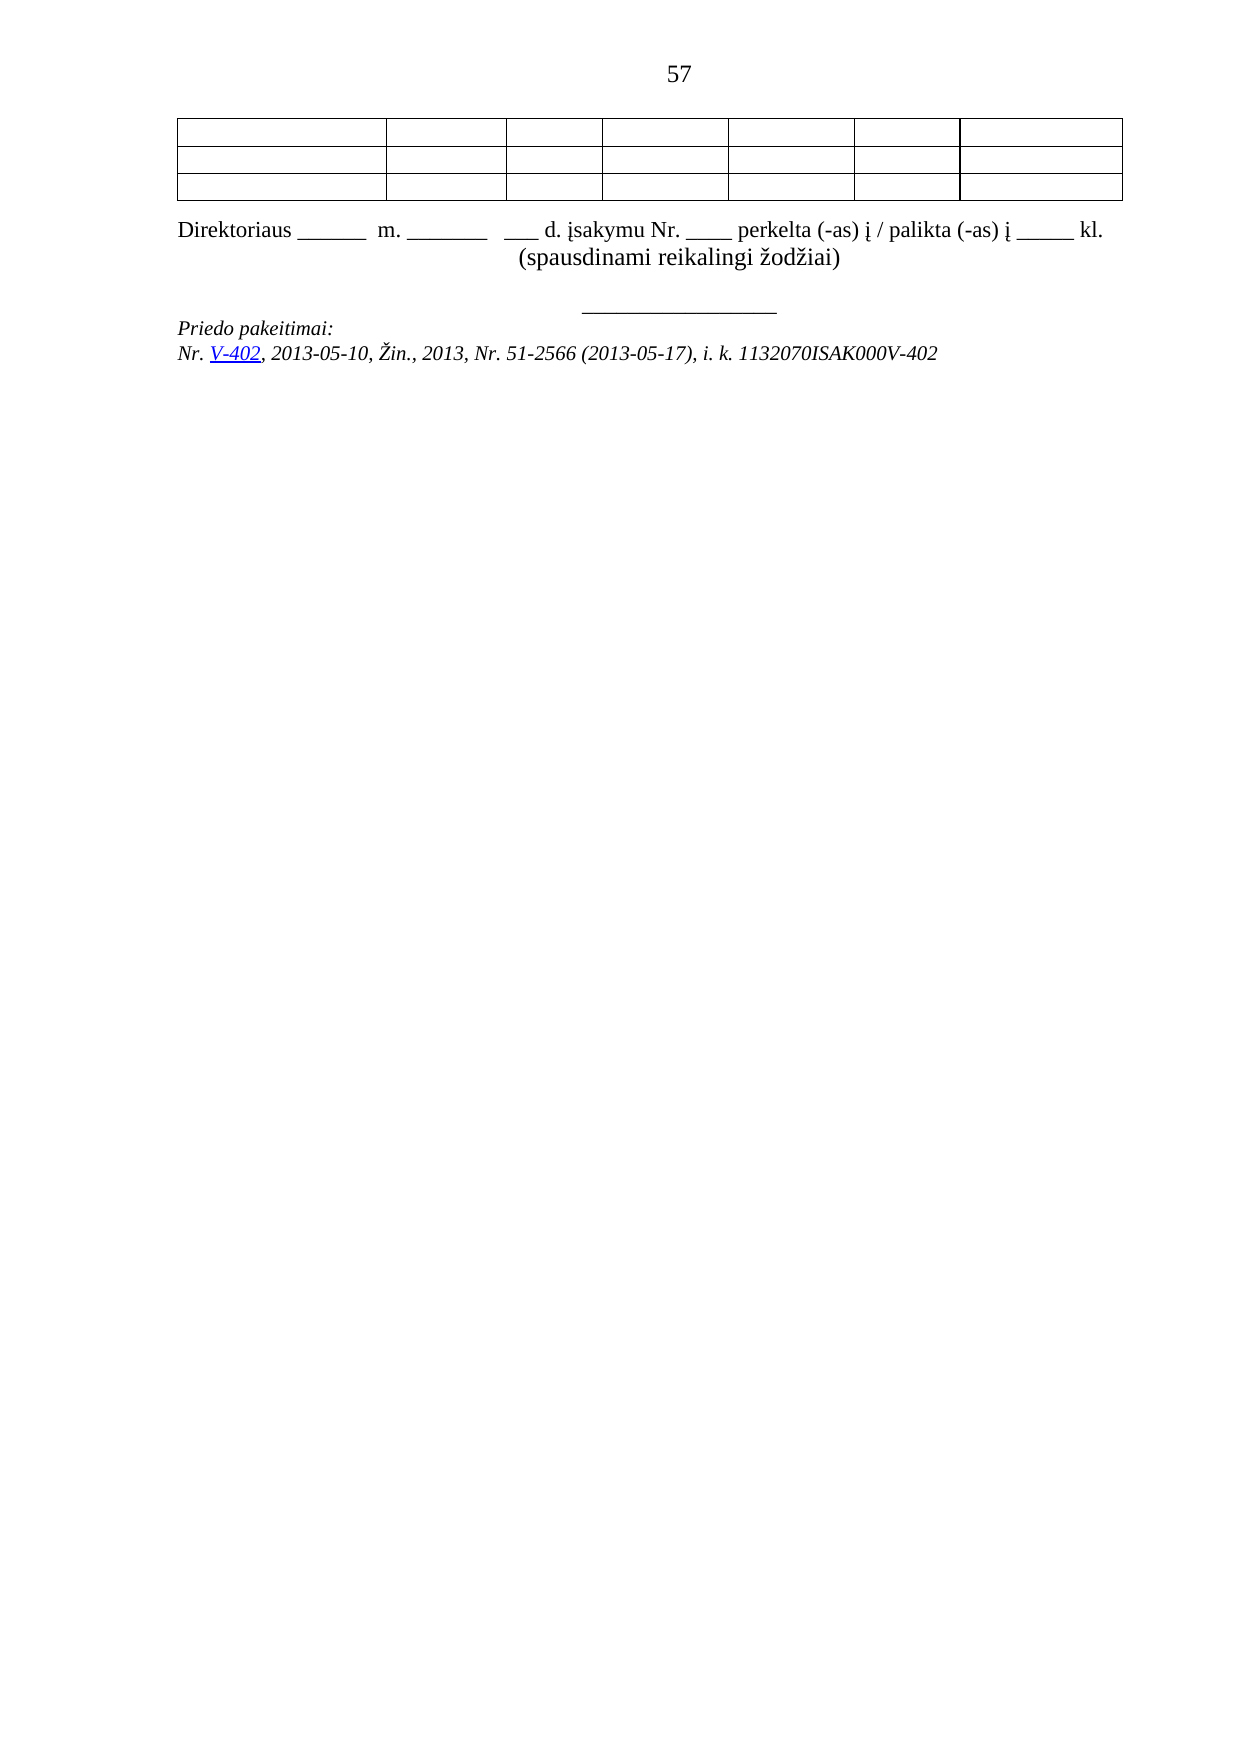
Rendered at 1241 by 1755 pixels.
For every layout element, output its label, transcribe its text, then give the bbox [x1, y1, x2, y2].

table_cell [961, 147, 1122, 173]
text (spausdinami reikalingi žodžiai) [177, 242, 1181, 271]
table_cell [855, 174, 959, 200]
table_cell [729, 147, 854, 173]
text Nr. V-402, 2013-05-10, Žin., 2013, Nr. 51-2566 (2013-05-17), i. k. 1132070ISAK000V-402 [177, 340, 1181, 364]
table_cell [961, 174, 1122, 200]
table_cell [961, 119, 1122, 146]
table_cell [603, 119, 728, 146]
table_cell [507, 174, 602, 200]
table_cell [603, 174, 728, 200]
text _________________ [177, 290, 1181, 316]
table_cell [855, 119, 959, 146]
table_cell [387, 174, 506, 200]
text Direktoriaus ______ m. _______ ___ d. įsakymu Nr. ____ perkelta (-as) į / palikta (-as) į _____ kl. [177, 216, 1181, 242]
table_cell [603, 147, 728, 173]
text Priedo pakeitimai: [177, 316, 1181, 340]
table_cell [507, 119, 602, 146]
table_cell [729, 119, 854, 146]
table_cell [507, 147, 602, 173]
table_cell [178, 174, 386, 200]
table_cell [178, 119, 386, 146]
table_cell [387, 119, 506, 146]
table_cell [729, 174, 854, 200]
table_cell [178, 147, 386, 173]
table_cell [855, 147, 959, 173]
table_cell [387, 147, 506, 173]
